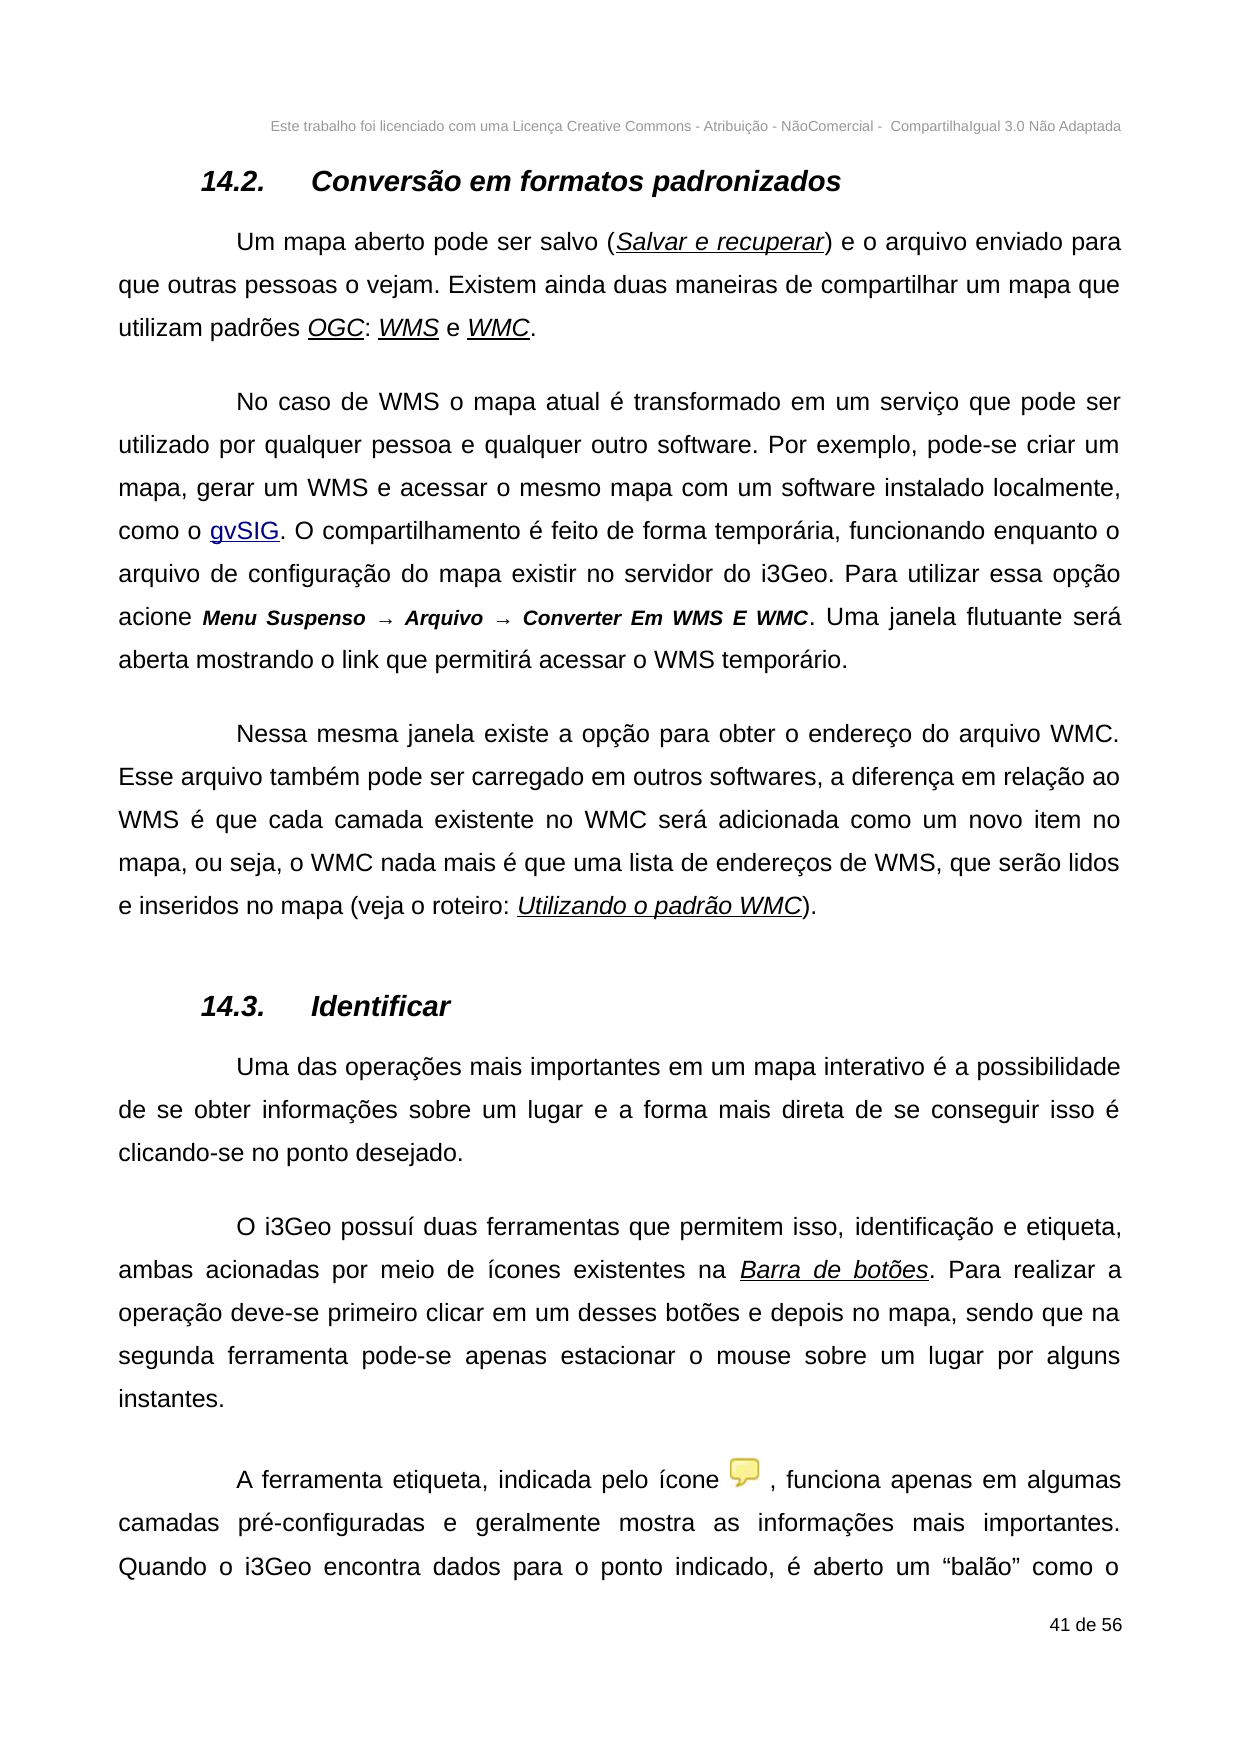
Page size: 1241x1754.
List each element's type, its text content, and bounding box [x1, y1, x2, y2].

text A ferramenta etiqueta, indicada pelo ícone , funciona apenas em algumas camadas pré-configuradas e geralmente mostra as informações mais importantes. Quando o i3Geo encontra dados para o ponto indicado, é aberto um “balão” como o [118, 1457, 1122, 1580]
subtitle Conversão em formatos padronizados [163, 164, 1077, 198]
text O i3Geo possuí duas ferramentas que permitem isso, identificação e etiqueta, ambas acionadas por meio de ícones existentes na Barra de botões. Para realizar a operação deve-se primeiro clicar em um desses botões e depois no mapa, sendo que na segunda ferramenta pode-se apenas estacionar o mouse sobre um lugar por alguns instantes. [118, 1212, 1122, 1413]
text No caso de WMS o mapa atual é transformado em um serviço que pode ser utilizado por qualquer pessoa e qualquer outro software. Por exemplo, pode-se criar um mapa, gerar um WMS e acessar o mesmo mapa com um software instalado localmente, como o gvSIG. O compartilhamento é feito de forma temporária, funcionando enquanto o arquivo de configuração do mapa existir no servidor do i3Geo. Para utilizar essa opção acione Menu suspenso → Arquivo → Converter em WMS e WMC. Uma janela flutuante será aberta mostrando o link que permitirá acessar o WMS temporário. [118, 387, 1122, 674]
text Nessa mesma janela existe a opção para obter o endereço do arquivo WMC. Esse arquivo também pode ser carregado em outros softwares, a diferença em relação ao WMS é que cada camada existente no WMC será adicionada como um novo item no mapa, ou seja, o WMC nada mais é que uma lista de endereços de WMS, que serão lidos e inseridos no mapa (veja o roteiro: Utilizando o padrão WMC). [118, 719, 1122, 920]
subtitle Identificar [163, 989, 1077, 1023]
picture [729, 1457, 760, 1489]
text Uma das operações mais importantes em um mapa interativo é a possibilidade de se obter informações sobre um lugar e a forma mais direta de se conseguir isso é clicando-se no ponto desejado. [118, 1052, 1122, 1167]
text Um mapa aberto pode ser salvo (Salvar e recuperar) e o arquivo enviado para que outras pessoas o vejam. Existem ainda duas maneiras de compartilhar um mapa que utilizam padrões OGC: WMS e WMC. [118, 227, 1122, 342]
